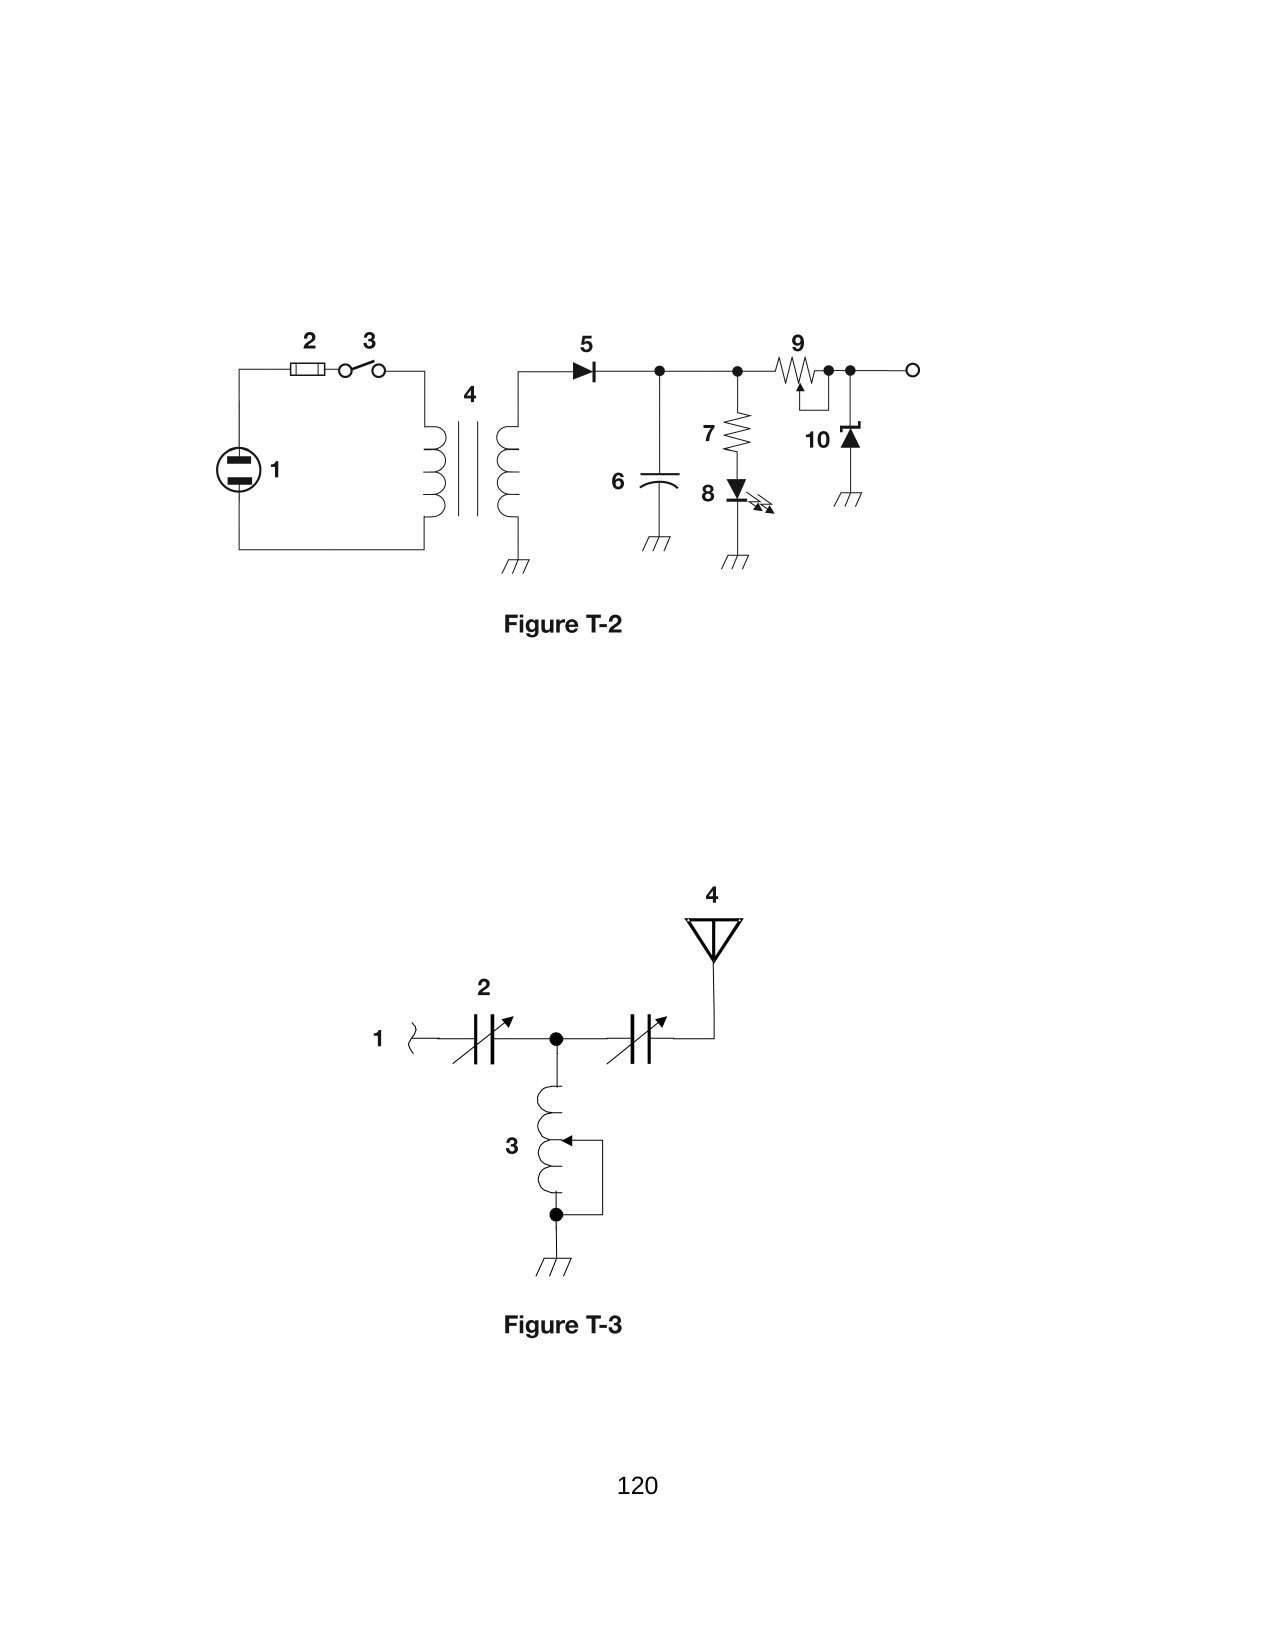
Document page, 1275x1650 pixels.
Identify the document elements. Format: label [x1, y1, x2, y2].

picture [112, 834, 1013, 1434]
picture [112, 150, 1013, 750]
